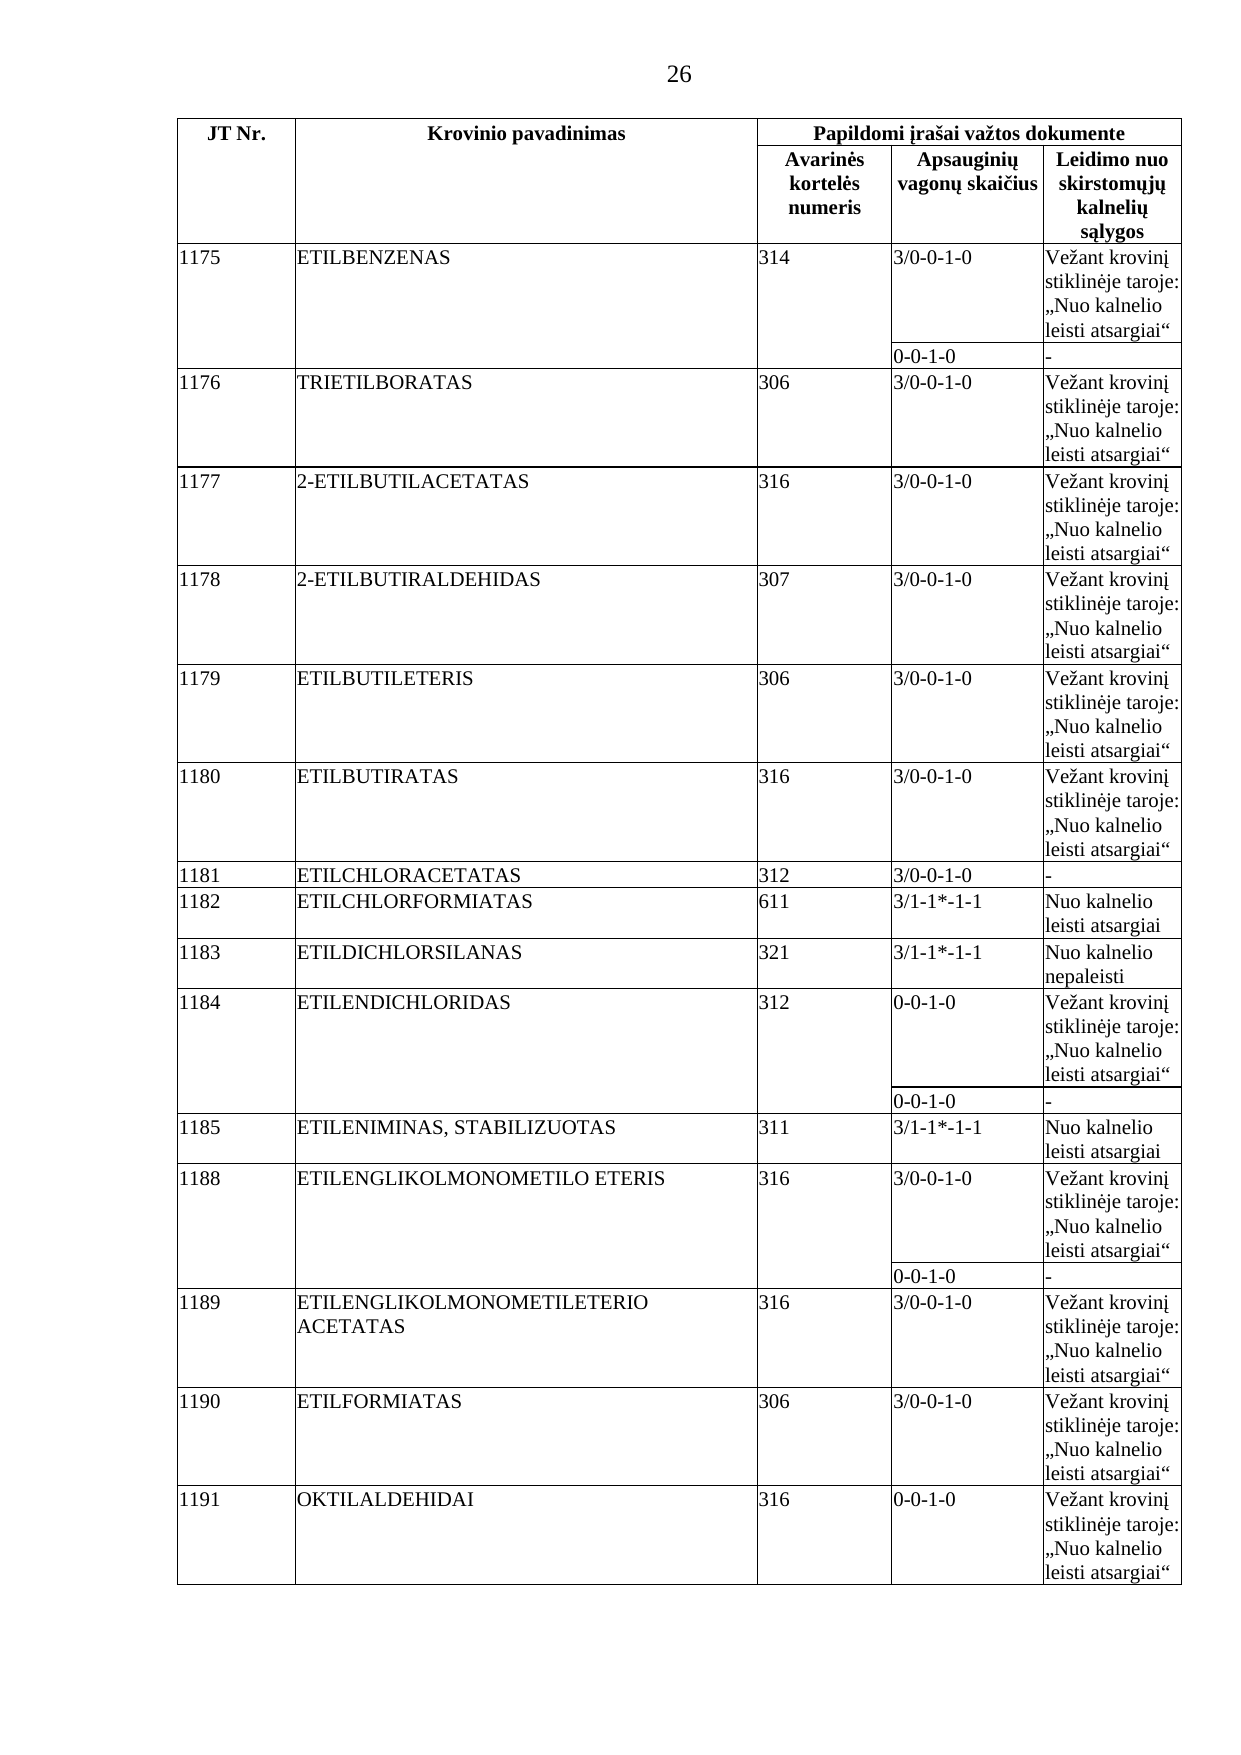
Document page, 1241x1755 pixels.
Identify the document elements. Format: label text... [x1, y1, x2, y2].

table_cell ETILBUTILETERIS [296, 665, 757, 762]
table_cell 306 [758, 369, 891, 466]
table_cell - [1044, 1263, 1181, 1288]
table_cell 311 [758, 1114, 891, 1163]
table_cell ETILENDICHLORIDAS [296, 989, 757, 1113]
table_cell 611 [758, 888, 891, 937]
table_header Papildomi įrašai važtos dokumente [758, 119, 1181, 144]
table_cell ETILENGLIKOLMONOMETILETERIO ACETATAS [296, 1289, 757, 1387]
table_cell 3/0-0-1-0 [892, 244, 1043, 342]
table_cell 312 [758, 989, 891, 1113]
table_cell 1177 [178, 468, 295, 565]
table_cell 316 [758, 468, 891, 565]
table_cell 306 [758, 1388, 891, 1485]
table_cell 316 [758, 1486, 891, 1584]
table_cell ETILBUTIRATAS [296, 763, 757, 861]
table_cell 3/0-0-1-0 [892, 1388, 1043, 1485]
table_cell 3/1-1*-1-1 [892, 939, 1043, 988]
table_cell Apsauginių vagonų skaičius [892, 146, 1043, 243]
table_cell 0-0-1-0 [892, 1263, 1043, 1288]
table_cell Vežant krovinį stiklinėje taroje: „Nuo kalnelio leisti atsargiai“ [1044, 1388, 1181, 1485]
table_cell 312 [758, 862, 891, 887]
table_cell 3/0-0-1-0 [892, 468, 1043, 565]
table_cell 3/0-0-1-0 [892, 862, 1043, 887]
table_cell 2-ETILBUTILACETATAS [296, 468, 757, 565]
table_cell Nuo kalnelio leisti atsargiai [1044, 1114, 1181, 1163]
table_cell 1191 [178, 1486, 295, 1584]
table_cell ETILCHLORACETATAS [296, 862, 757, 887]
table_cell 1184 [178, 989, 295, 1113]
table_header JT Nr. [178, 119, 295, 243]
table_cell TRIETILBORATAS [296, 369, 757, 466]
table_cell 0-0-1-0 [892, 1486, 1043, 1584]
table_cell 321 [758, 939, 891, 988]
table_cell Vežant krovinį stiklinėje taroje: „Nuo kalnelio leisti atsargiai“ [1044, 468, 1181, 565]
table_cell Nuo kalnelio leisti atsargiai [1044, 888, 1181, 937]
table_cell Vežant krovinį stiklinėje taroje: „Nuo kalnelio leisti atsargiai“ [1044, 763, 1181, 861]
table_cell Vežant krovinį stiklinėje taroje: „Nuo kalnelio leisti atsargiai“ [1044, 1486, 1181, 1584]
table_cell 0-0-1-0 [892, 1088, 1043, 1113]
table_cell 307 [758, 566, 891, 663]
table_cell Vežant krovinį stiklinėje taroje: „Nuo kalnelio leisti atsargiai“ [1044, 1289, 1181, 1387]
table_cell ETILENIMINAS, STABILIZUOTAS [296, 1114, 757, 1163]
table_cell Vežant krovinį stiklinėje taroje: „Nuo kalnelio leisti atsargiai“ [1044, 244, 1181, 342]
table_header Krovinio pavadinimas [296, 119, 757, 243]
table_cell 0-0-1-0 [892, 989, 1043, 1086]
table_cell 316 [758, 763, 891, 861]
table_cell 3/0-0-1-0 [892, 369, 1043, 466]
table_cell Vežant krovinį stiklinėje taroje: „Nuo kalnelio leisti atsargiai“ [1044, 665, 1181, 762]
table_cell 316 [758, 1289, 891, 1387]
table_cell 1175 [178, 244, 295, 368]
table_cell Leidimo nuo skirstomųjų kalnelių sąlygos [1044, 146, 1181, 243]
table_cell 2-ETILBUTIRALDEHIDAS [296, 566, 757, 663]
table_cell ETILCHLORFORMIATAS [296, 888, 757, 937]
table_cell 1188 [178, 1164, 295, 1288]
table_cell 306 [758, 665, 891, 762]
table_cell - [1044, 1088, 1181, 1113]
table_cell Vežant krovinį stiklinėje taroje: „Nuo kalnelio leisti atsargiai“ [1044, 989, 1181, 1086]
table_cell 3/0-0-1-0 [892, 1289, 1043, 1387]
table_cell 1189 [178, 1289, 295, 1387]
table_cell Avarinės kortelės numeris [758, 146, 891, 243]
table_cell Vežant krovinį stiklinėje taroje: „Nuo kalnelio leisti atsargiai“ [1044, 369, 1181, 466]
table_cell Vežant krovinį stiklinėje taroje: „Nuo kalnelio leisti atsargiai“ [1044, 1164, 1181, 1262]
table_cell ETILBENZENAS [296, 244, 757, 368]
table_cell Vežant krovinį stiklinėje taroje: „Nuo kalnelio leisti atsargiai“ [1044, 566, 1181, 663]
table_cell 314 [758, 244, 891, 368]
table_cell 316 [758, 1164, 891, 1288]
table_cell 1179 [178, 665, 295, 762]
table_cell Nuo kalnelio nepaleisti [1044, 939, 1181, 988]
table_cell 3/1-1*-1-1 [892, 888, 1043, 937]
table_cell OKTILALDEHIDAI [296, 1486, 757, 1584]
table_cell - [1044, 862, 1181, 887]
table_cell - [1044, 343, 1181, 368]
table_cell ETILENGLIKOLMONOMETILO ETERIS [296, 1164, 757, 1288]
table_cell 3/0-0-1-0 [892, 566, 1043, 663]
table_cell 1176 [178, 369, 295, 466]
table_cell 1183 [178, 939, 295, 988]
table_cell 3/0-0-1-0 [892, 665, 1043, 762]
table_cell 1182 [178, 888, 295, 937]
table_cell 1180 [178, 763, 295, 861]
table_cell 1185 [178, 1114, 295, 1163]
table_cell ETILDICHLORSILANAS [296, 939, 757, 988]
table_cell ETILFORMIATAS [296, 1388, 757, 1485]
table_cell 1190 [178, 1388, 295, 1485]
table_cell 3/1-1*-1-1 [892, 1114, 1043, 1163]
table_cell 3/0-0-1-0 [892, 1164, 1043, 1262]
table_cell 3/0-0-1-0 [892, 763, 1043, 861]
table_cell 0-0-1-0 [892, 343, 1043, 368]
table_cell 1181 [178, 862, 295, 887]
table_cell 1178 [178, 566, 295, 663]
